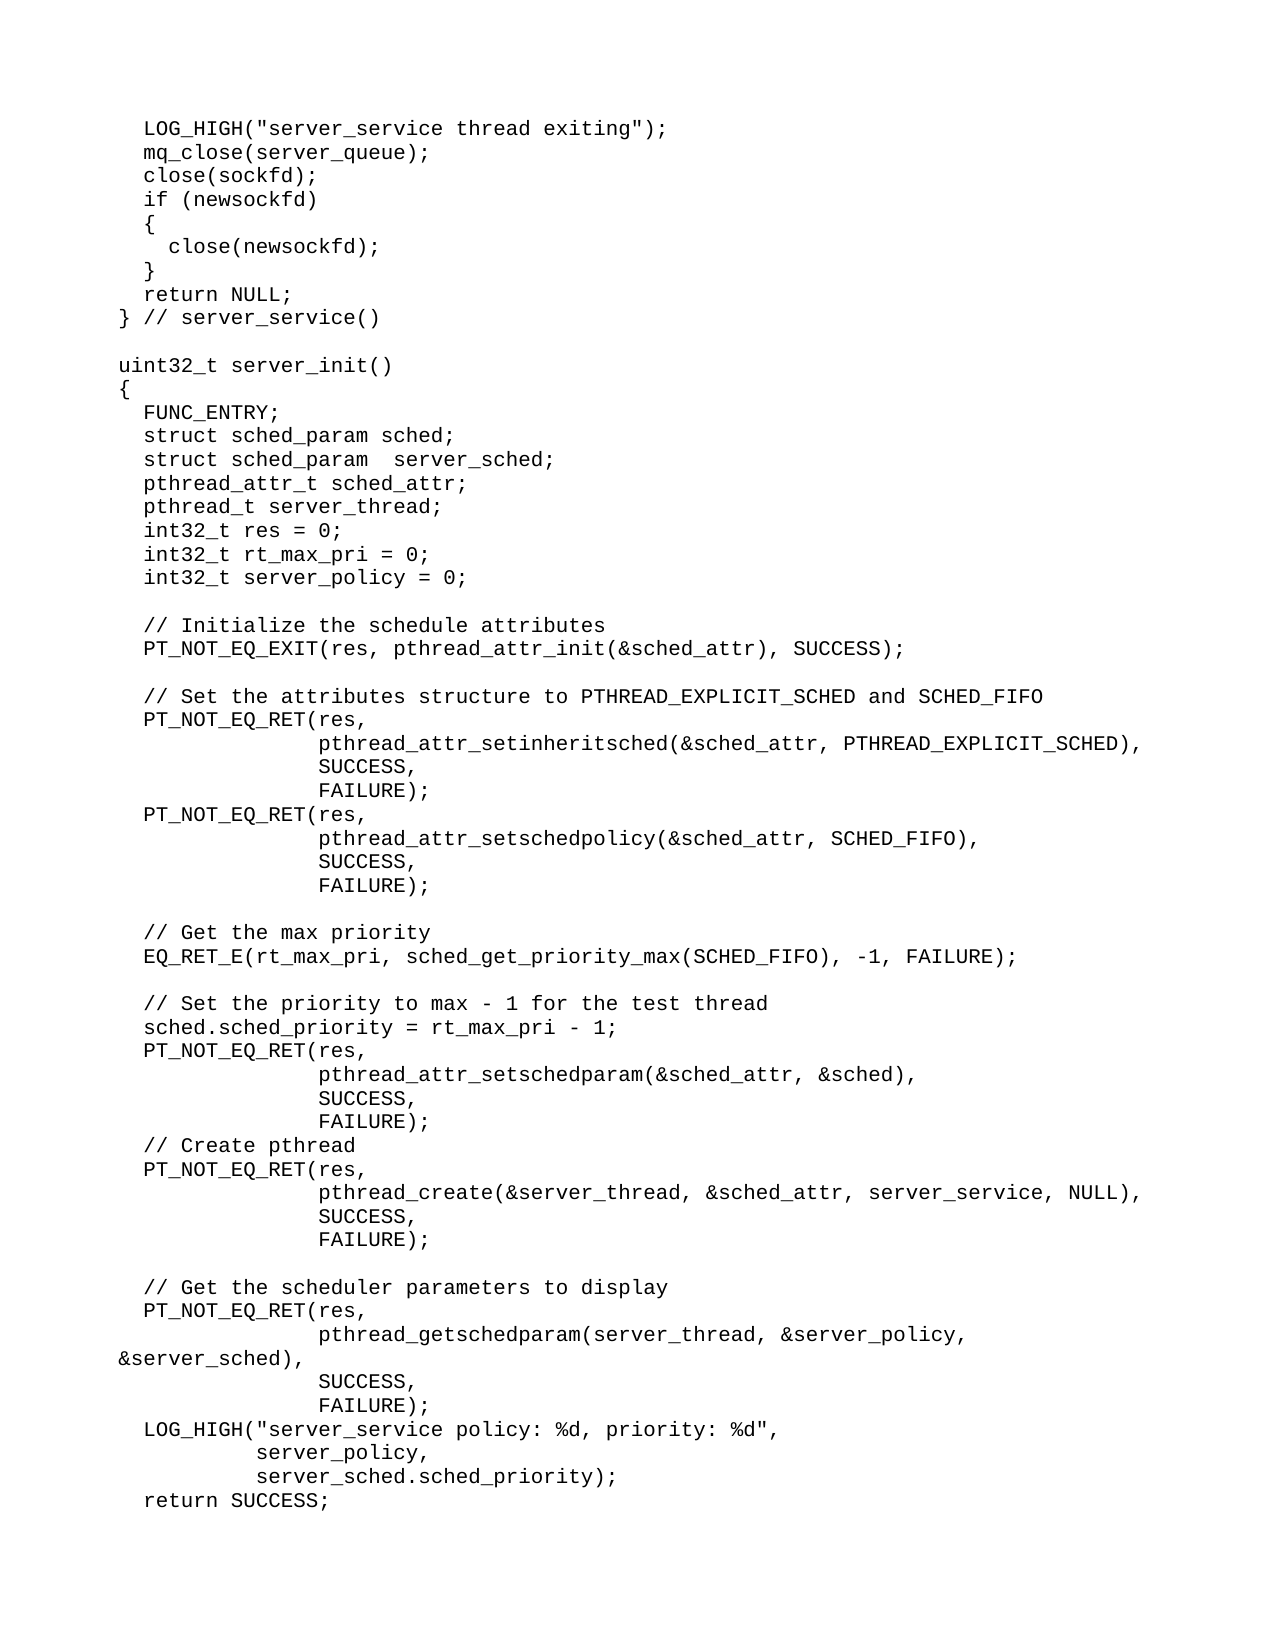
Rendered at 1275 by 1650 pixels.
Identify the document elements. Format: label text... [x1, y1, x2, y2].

text LOG_HIGH("server_service policy: %d, priority: %d", [118, 1419, 1157, 1442]
text close(sockfd); [118, 165, 1157, 189]
text PT_NOT_EQ_RET(res, [118, 1158, 1157, 1182]
text struct sched_param sched; [118, 426, 1157, 449]
text // Get the scheduler parameters to display [118, 1277, 1157, 1300]
text if (newsockfd) [118, 189, 1157, 213]
text FAILURE); [118, 1395, 1157, 1419]
text } // server_service() [118, 307, 1157, 331]
text close(newsockfd); [118, 236, 1157, 260]
text struct sched_param server_sched; [118, 449, 1157, 473]
text // Set the attributes structure to PTHREAD_EXPLICIT_SCHED and SCHED_FIFO [118, 686, 1157, 709]
text SUCCESS, [118, 1371, 1157, 1395]
text SUCCESS, [118, 1088, 1157, 1111]
text SUCCESS, [118, 1206, 1157, 1229]
text FAILURE); [118, 1229, 1157, 1253]
text // Set the priority to max - 1 for the test thread [118, 993, 1157, 1017]
text FAILURE); [118, 1111, 1157, 1135]
text } [118, 260, 1157, 284]
text FAILURE); [118, 875, 1157, 898]
text // Create pthread [118, 1135, 1157, 1158]
text pthread_attr_setschedpolicy(&sched_attr, SCHED_FIFO), [118, 827, 1157, 851]
text int32_t server_policy = 0; [118, 567, 1157, 591]
text sched.sched_priority = rt_max_pri - 1; [118, 1017, 1157, 1040]
text pthread_attr_setinheritsched(&sched_attr, PTHREAD_EXPLICIT_SCHED), [118, 733, 1157, 757]
text PT_NOT_EQ_RET(res, [118, 1040, 1157, 1064]
text PT_NOT_EQ_RET(res, [118, 804, 1157, 827]
text int32_t rt_max_pri = 0; [118, 544, 1157, 567]
text PT_NOT_EQ_RET(res, [118, 709, 1157, 733]
text // Initialize the schedule attributes [118, 615, 1157, 638]
text pthread_attr_setschedparam(&sched_attr, &sched), [118, 1064, 1157, 1088]
text server_sched.sched_priority); [118, 1466, 1157, 1489]
text { [118, 378, 1157, 402]
text SUCCESS, [118, 757, 1157, 780]
text server_policy, [118, 1442, 1157, 1466]
text uint32_t server_init() [118, 354, 1157, 378]
text pthread_create(&server_thread, &sched_attr, server_service, NULL), [118, 1182, 1157, 1206]
text pthread_attr_t sched_attr; [118, 473, 1157, 496]
text int32_t res = 0; [118, 520, 1157, 544]
text pthread_t server_thread; [118, 496, 1157, 520]
text pthread_getschedparam(server_thread, &server_policy, &server_sched), [118, 1324, 1157, 1371]
text PT_NOT_EQ_EXIT(res, pthread_attr_init(&sched_attr), SUCCESS); [118, 638, 1157, 662]
text FAILURE); [118, 780, 1157, 804]
text return SUCCESS; [118, 1489, 1157, 1513]
text // Get the max priority [118, 922, 1157, 946]
text EQ_RET_E(rt_max_pri, sched_get_priority_max(SCHED_FIFO), -1, FAILURE); [118, 946, 1157, 969]
text LOG_HIGH("server_service thread exiting"); [118, 118, 1157, 142]
text mq_close(server_queue); [118, 142, 1157, 165]
text SUCCESS, [118, 851, 1157, 875]
text PT_NOT_EQ_RET(res, [118, 1300, 1157, 1324]
text { [118, 213, 1157, 236]
text FUNC_ENTRY; [118, 402, 1157, 426]
text return NULL; [118, 284, 1157, 307]
